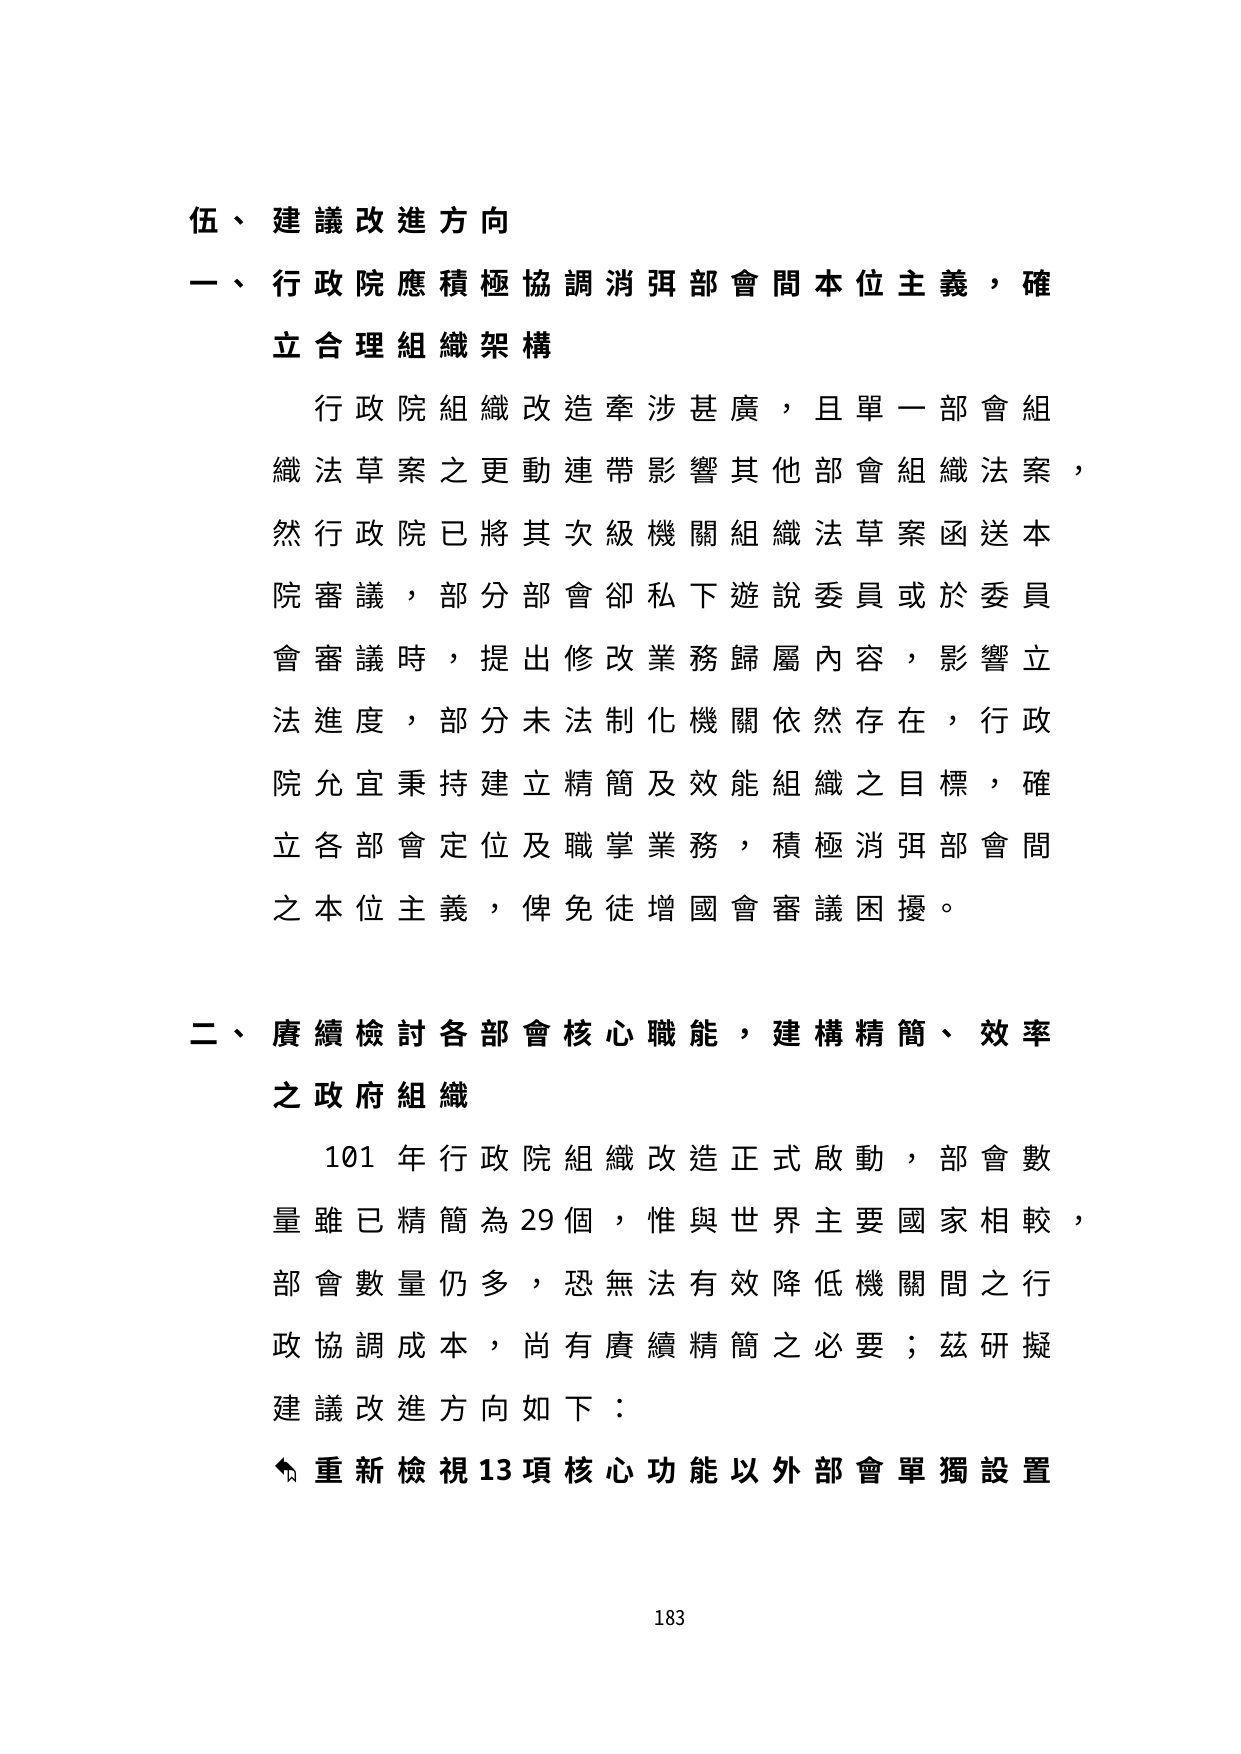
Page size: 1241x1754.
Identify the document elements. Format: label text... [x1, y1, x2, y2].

text 行政院組織改造牽涉甚廣，且單一部會組織法草案之更動連帶影響其他部會組織法案，然行政院已將其次級機關組織法草案函送本院審議，部分部會卻私下遊說委員或於委員會審議時，提出修改業務歸屬內容，影響立法進度，部分未法制化機關依然存在，行政院允宜秉持建立精簡及效能組織之目標，確立各部會定位及職掌業務，積極消弭部會間之本位主義，俾免徒增國會審議困擾。 [242, 365, 1058, 927]
text 一、行政院應積極協調消弭部會間本位主義，確立合理組織架構 [183, 240, 1058, 365]
text 101年行政院組織改造正式啟動，部會數量雖已精簡為29個，惟與世界主要國家相較，部會數量仍多，恐無法有效降低機關間之行政協調成本，尚有賡續精簡之必要；茲研擬建議改進方向如下： [242, 1115, 1058, 1427]
text 二、賡續檢討各部會核心職能，建構精簡、效率之政府組織 [183, 990, 1058, 1115]
text 伍、建議改進方向 [183, 177, 1058, 240]
text 重新檢視13項核心功能以外部會單獨設置 [242, 1427, 1058, 1490]
